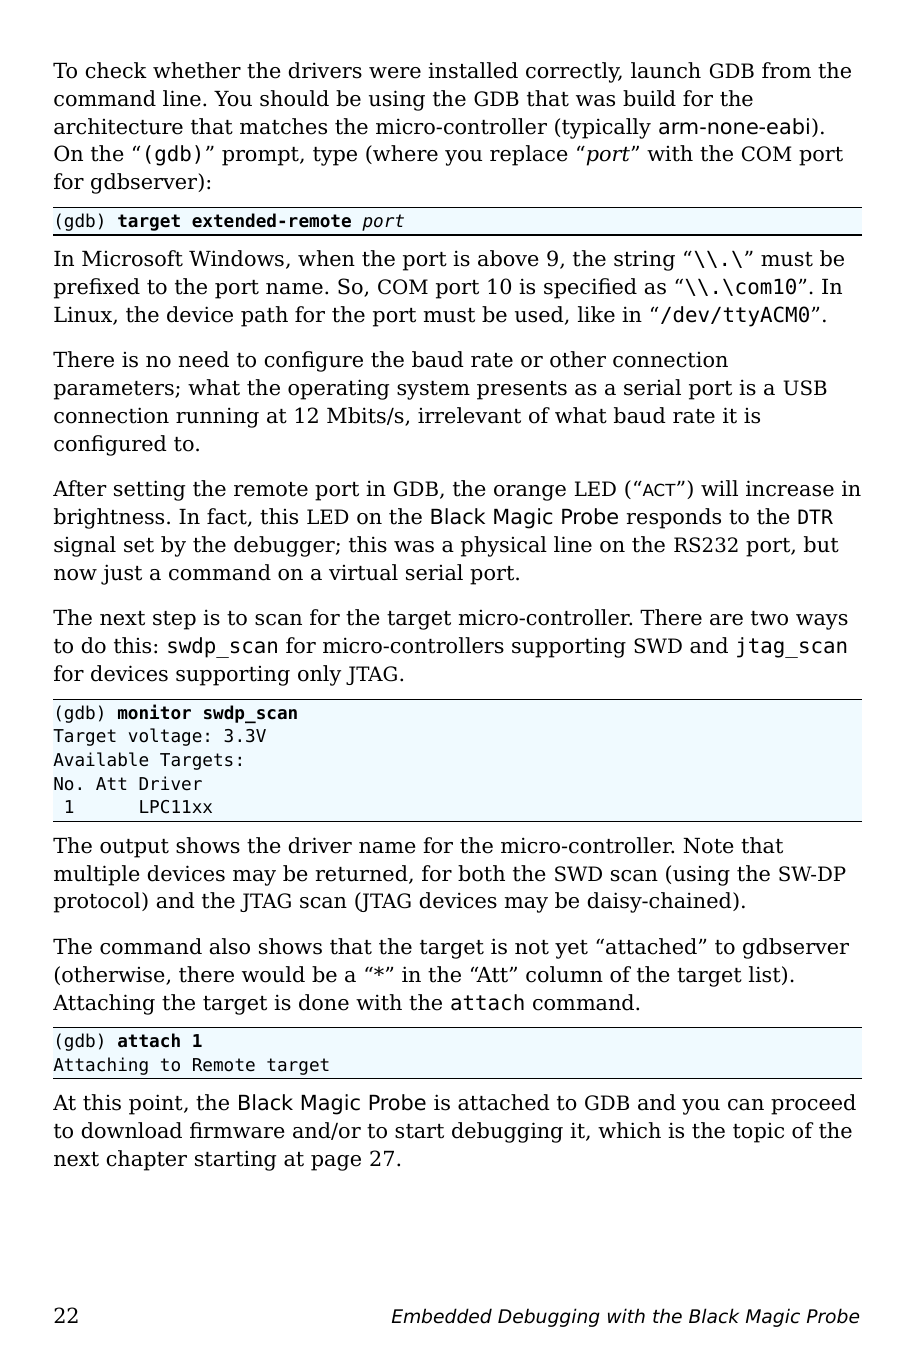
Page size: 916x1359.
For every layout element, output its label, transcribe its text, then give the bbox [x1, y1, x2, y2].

text Attaching to Remote target [53, 1051, 862, 1078]
text To check whether the drivers were installed correctly, launch GDB from the command line. You should be using the GDB that was build for the architecture that matches the micro-controller (typically arm-none-eabi). On the “(gdb)” prompt, type (where you replace “port” with the COM port for gdbserver): [53, 59, 862, 194]
text No. Att Driver [53, 770, 862, 793]
text There is no need to configure the baud rate or other connection parameters; what the operating system presents as a serial port is a USB connection running at 12 Mbits/s, irrelevant of what baud rate it is configured to. [53, 348, 862, 456]
text The next step is to scan for the target micro-controller. There are two ways to do this: swdp_scan for micro-controllers supporting SWD and jtag_scan for devices supporting only JTAG. [53, 606, 862, 686]
text After setting the remote port in GDB, the orange LED (“act”) will increase in brightness. In fact, this LED on the Black Magic Probe responds to the DTR signal set by the debugger; this was a physical line on the RS232 port, but now just a command on a virtual serial port. [53, 477, 862, 585]
text The output shows the driver name for the micro-controller. Note that multiple devices may be returned, for both the SWD scan (using the SW-DP protocol) and the JTAG scan (JTAG devices may be daisy-chained). [53, 834, 862, 914]
text (gdb) monitor swdp_scan [53, 700, 862, 722]
text In Microsoft Windows, when the port is above 9, the string “\\.\” must be prefixed to the port name. So, COM port 10 is specified as “\\.\com10”. In Linux, the device path for the port must be used, like in “/dev/ttyACM0”. [53, 247, 862, 327]
text 1 LPC11xx [53, 793, 862, 821]
text The command also shows that the target is not yet “attached” to gdbserver (otherwise, there would be a “*” in the “Att” column of the target list). Attaching the target is done with the attach command. [53, 935, 862, 1015]
text At this point, the Black Magic Probe is attached to GDB and you can proceed to download firmware and/or to start debugging it, which is the topic of the next chapter starting at page 27. [53, 1091, 862, 1171]
text (gdb) target extended-remote port [53, 208, 862, 234]
text Available Targets: [53, 746, 862, 770]
text Target voltage: 3.3V [53, 722, 862, 746]
text (gdb) attach 1 [53, 1028, 862, 1051]
